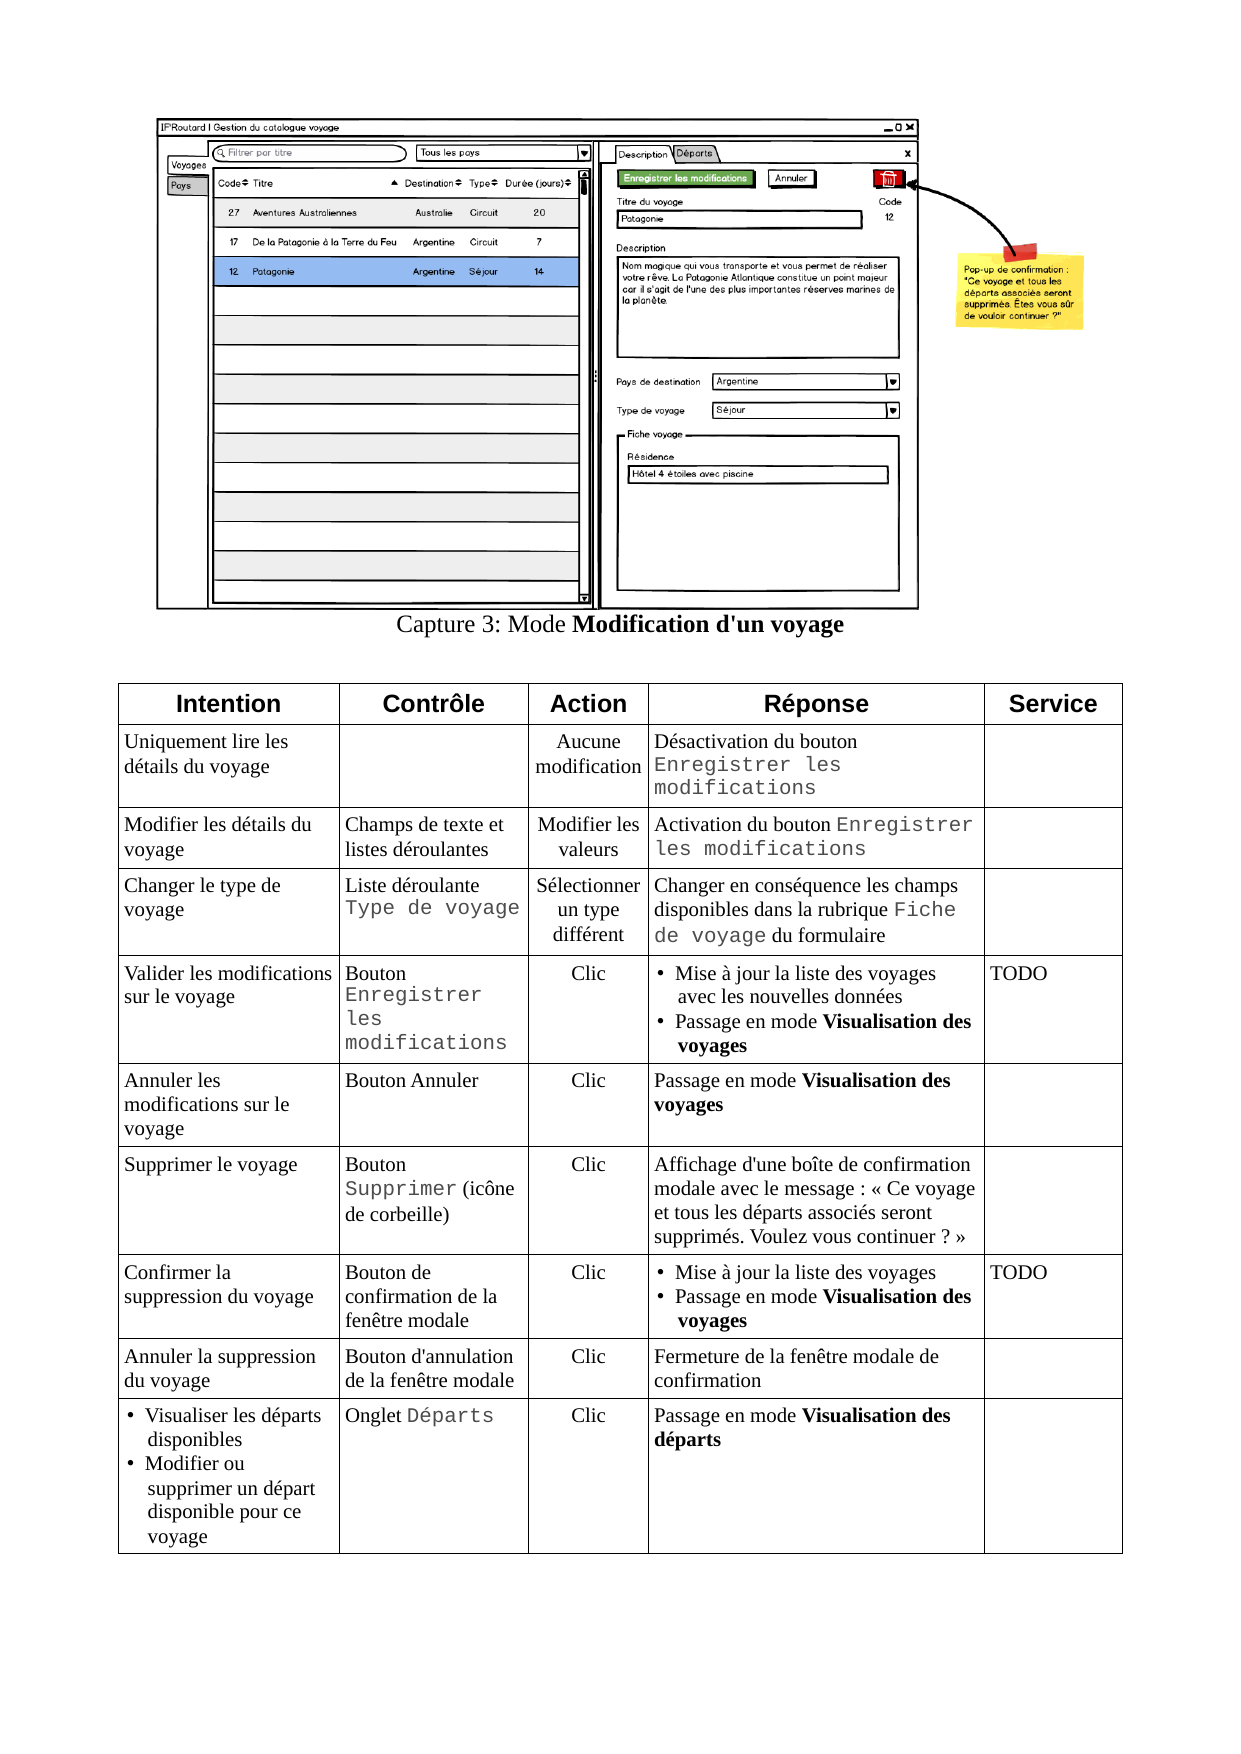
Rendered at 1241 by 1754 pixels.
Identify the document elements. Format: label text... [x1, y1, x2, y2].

table_cell Modifier les détails du voyage [119, 808, 339, 867]
table_cell Mise à jour la liste des voyages Passage en mode Visualisation des voyages [649, 1255, 984, 1338]
table_cell [985, 1147, 1122, 1254]
table_cell [985, 869, 1122, 954]
table_cell Clic [529, 1255, 648, 1338]
table_cell Bouton d'annulation de la fenêtre modale [340, 1339, 528, 1397]
table_cell Annuler les modifications sur le voyage [119, 1064, 339, 1146]
table_header Intention [119, 684, 339, 724]
table_cell Désactivation du bouton Enregistrer les modifications [649, 725, 984, 807]
table_cell Fermeture de la fenêtre modale de confirmation [649, 1339, 984, 1397]
table_cell TODO [985, 1255, 1122, 1338]
table_cell Changer le type de voyage [119, 869, 339, 954]
table_cell Clic [529, 1339, 648, 1397]
table_cell Clic [529, 1399, 648, 1553]
table_cell Bouton Enregistrer les modifications [340, 956, 528, 1062]
table_cell Valider les modifications sur le voyage [119, 956, 339, 1062]
table_cell Clic [529, 1064, 648, 1146]
table_cell Supprimer le voyage [119, 1147, 339, 1254]
table_header Réponse [649, 684, 984, 724]
table_cell Annuler la suppression du voyage [119, 1339, 339, 1397]
table_cell Changer en conséquence les champs disponibles dans la rubrique Fiche de voyage du formulaire [649, 869, 984, 954]
table_cell Uniquement lire les détails du voyage [119, 725, 339, 807]
table_cell Champs de texte et listes déroulantes [340, 808, 528, 867]
table_cell Passage en mode Visualisation des départs [649, 1399, 984, 1553]
table_cell [985, 1339, 1122, 1397]
table_cell Sélectionner un type différent [529, 869, 648, 954]
table_cell Visualiser les départs disponibles Modifier ou supprimer un départ disponible pour ce voyage [119, 1399, 339, 1553]
table_cell Onglet Départs [340, 1399, 528, 1553]
table_cell [985, 1064, 1122, 1146]
table_cell Affichage d'une boîte de confirmation modale avec le message : « Ce voyage et tous les départs associés seront supprimés. Voulez vous continuer ? » [649, 1147, 984, 1254]
table_cell [340, 725, 528, 807]
table_header Contrôle [340, 684, 528, 724]
table_cell Mise à jour la liste des voyages avec les nouvelles données Passage en mode Visualisation des voyages [649, 956, 984, 1062]
table_cell Clic [529, 1147, 648, 1254]
table_cell [985, 725, 1122, 807]
table_cell Bouton Supprimer (icône de corbeille) [340, 1147, 528, 1254]
table_cell Modifier les valeurs [529, 808, 648, 867]
picture [156, 118, 1085, 610]
table_cell Confirmer la suppression du voyage [119, 1255, 339, 1338]
table_cell [985, 808, 1122, 867]
table_cell [985, 1399, 1122, 1553]
table_cell Liste déroulante Type de voyage [340, 869, 528, 954]
table_cell Bouton de confirmation de la fenêtre modale [340, 1255, 528, 1338]
table_cell Clic [529, 956, 648, 1062]
table_cell TODO [985, 956, 1122, 1062]
table_header Service [985, 684, 1122, 724]
text Capture 3: Mode Modification d'un voyage [129, 610, 1111, 638]
table_cell Bouton Annuler [340, 1064, 528, 1146]
table_cell Passage en mode Visualisation des voyages [649, 1064, 984, 1146]
table_cell Activation du bouton Enregistrer les modifications [649, 808, 984, 867]
table_header Action [529, 684, 648, 724]
table_cell Aucune modification [529, 725, 648, 807]
